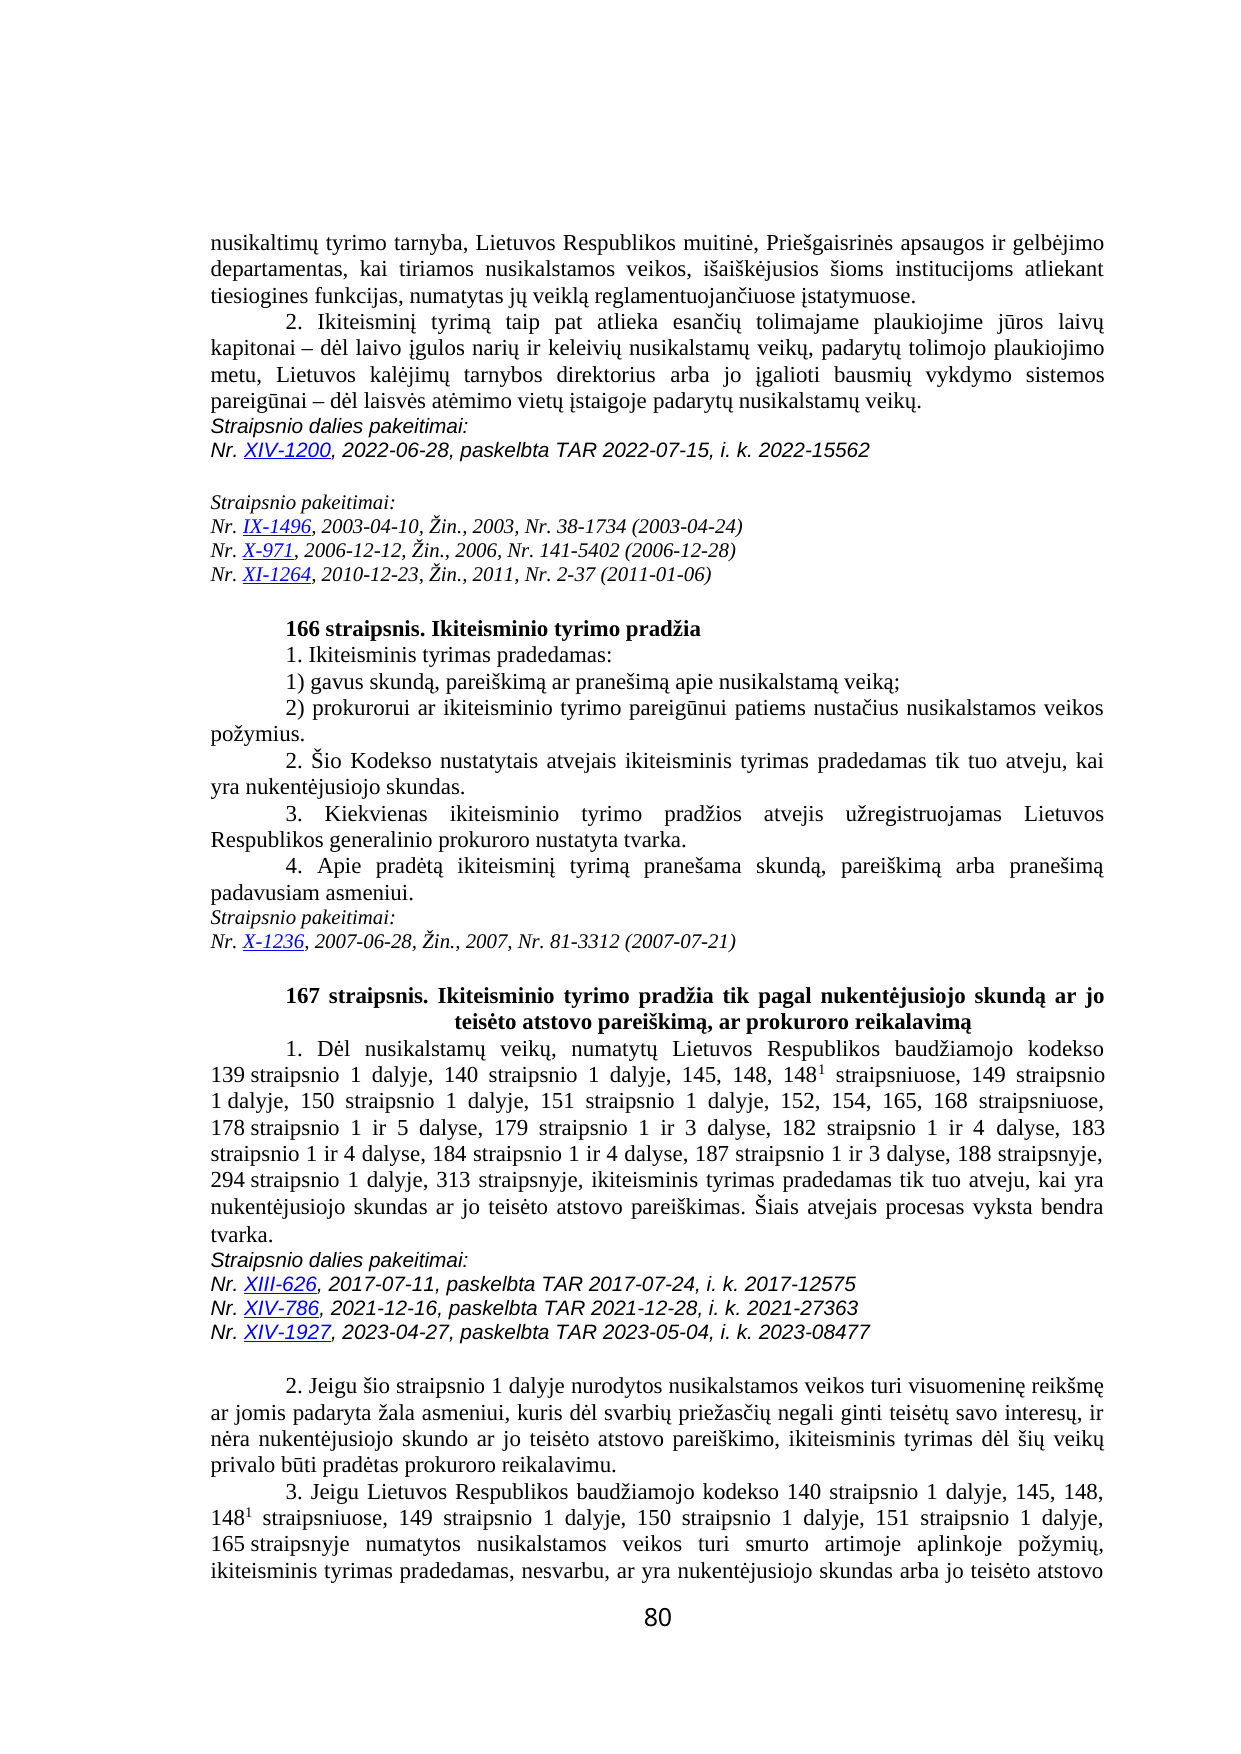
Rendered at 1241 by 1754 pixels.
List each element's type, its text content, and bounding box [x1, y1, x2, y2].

text Straipsnio pakeitimai: [210, 490, 1105, 514]
text Straipsnio dalies pakeitimai: [210, 413, 1105, 437]
text Straipsnio pakeitimai: [210, 905, 1105, 929]
text Nr. XIV-786, 2021-12-16, paskelbta TAR 2021-12-28, i. k. 2021-27363 [210, 1296, 1105, 1320]
text Nr. X-1236, 2007-06-28, Žin., 2007, Nr. 81-3312 (2007-07-21) [210, 929, 1105, 953]
text 1. Ikiteisminis tyrimas pradedamas: [210, 641, 1105, 668]
text Nr. XI-1264, 2010-12-23, Žin., 2011, Nr. 2-37 (2011-01-06) [210, 562, 1105, 586]
text 2. Šio Kodekso nustatytais atvejais ikiteisminis tyrimas pradedamas tik tuo atveju, kai yra nukentėjusiojo skundas. [210, 747, 1105, 799]
text 3. Kiekvienas ikiteisminio tyrimo pradžios atvejis užregistruojamas Lietuvos Respublikos generalinio prokuroro nustatyta tvarka. [210, 799, 1105, 852]
text Nr. XIII-626, 2017-07-11, paskelbta TAR 2017-07-24, i. k. 2017-12575 [210, 1272, 1105, 1296]
text Nr. IX-1496, 2003-04-10, Žin., 2003, Nr. 38-1734 (2003-04-24) [210, 514, 1105, 538]
text Nr. XIV-1927, 2023-04-27, paskelbta TAR 2023-05-04, i. k. 2023-08477 [210, 1320, 1105, 1344]
text 4. Apie pradėtą ikiteisminį tyrimą pranešama skundą, pareiškimą arba pranešimą padavusiam asmeniui. [210, 852, 1105, 905]
text 1. Dėl nusikalstamų veikų, numatytų Lietuvos Respublikos baudžiamojo kodekso 139 straipsnio 1 dalyje, 140 straipsnio 1 dalyje, 145, 148, 1481 straipsniuose, 149 straipsnio 1 dalyje, 150 straipsnio 1 dalyje, 151 straipsnio 1 dalyje, 152, 154, 165, 168 straipsniuose, 178 straipsnio 1 ir 5 dalyse, 179 straipsnio 1 ir 3 dalyse, 182 straipsnio 1 ir 4 dalyse, 183 straipsnio 1 ir 4 dalyse, 184 straipsnio 1 ir 4 dalyse, 187 straipsnio 1 ir 3 dalyse, 188 straipsnyje, 294 straipsnio 1 dalyje, 313 straipsnyje, ikiteisminis tyrimas pradedamas tik tuo atveju, kai yra nukentėjusiojo skundas ar jo teisėto atstovo pareiškimas. Šiais atvejais procesas vyksta bendra tvarka. [210, 1034, 1105, 1248]
text Nr. XIV-1200, 2022-06-28, paskelbta TAR 2022-07-15, i. k. 2022-15562 [210, 437, 1105, 461]
text 2) prokurorui ar ikiteisminio tyrimo pareigūnui patiems nustačius nusikalstamos veikos požymius. [210, 694, 1105, 747]
text 3. Jeigu Lietuvos Respublikos baudžiamojo kodekso 140 straipsnio 1 dalyje, 145, 148, 1481 straipsniuose, 149 straipsnio 1 dalyje, 150 straipsnio 1 dalyje, 151 straipsnio 1 dalyje, 165 straipsnyje numatytos nusikalstamos veikos turi smurto artimoje aplinkoje požymių, ikiteisminis tyrimas pradedamas, nesvarbu, ar yra nukentėjusiojo skundas arba jo teisėto atstovo [210, 1478, 1105, 1583]
text nusikaltimų tyrimo tarnyba, Lietuvos Respublikos muitinė, Priešgaisrinės apsaugos ir gelbėjimo departamentas, kai tiriamos nusikalstamos veikos, išaiškėjusios šioms institucijoms atliekant tiesiogines funkcijas, numatytas jų veiklą reglamentuojančiuose įstatymuose. [210, 229, 1105, 308]
text 167 straipsnis. Ikiteisminio tyrimo pradžia tik pagal nukentėjusiojo skundą ar jo teisėto atstovo pareiškimą, ar prokuroro reikalavimą [285, 982, 1105, 1034]
text 1) gavus skundą, pareiškimą ar pranešimą apie nusikalstamą veiką; [210, 668, 1105, 694]
text Straipsnio dalies pakeitimai: [210, 1248, 1105, 1272]
text 2. Ikiteisminį tyrimą taip pat atlieka esančių tolimajame plaukiojime jūros laivų kapitonai – dėl laivo įgulos narių ir keleivių nusikalstamų veikų, padarytų tolimojo plaukiojimo metu, Lietuvos kalėjimų tarnybos direktorius arba jo įgalioti bausmių vykdymo sistemos pareigūnai – dėl laisvės atėmimo vietų įstaigoje padarytų nusikalstamų veikų. [210, 308, 1105, 413]
text Nr. X-971, 2006-12-12, Žin., 2006, Nr. 141-5402 (2006-12-28) [210, 538, 1105, 562]
text 2. Jeigu šio straipsnio 1 dalyje nurodytos nusikalstamos veikos turi visuomeninę reikšmę ar jomis padaryta žala asmeniui, kuris dėl svarbių priežasčių negali ginti teisėtų savo interesų, ir nėra nukentėjusiojo skundo ar jo teisėto atstovo pareiškimo, ikiteisminis tyrimas dėl šių veikų privalo būti pradėtas prokuroro reikalavimu. [210, 1372, 1105, 1478]
text 166 straipsnis. Ikiteisminio tyrimo pradžia [210, 615, 1105, 641]
